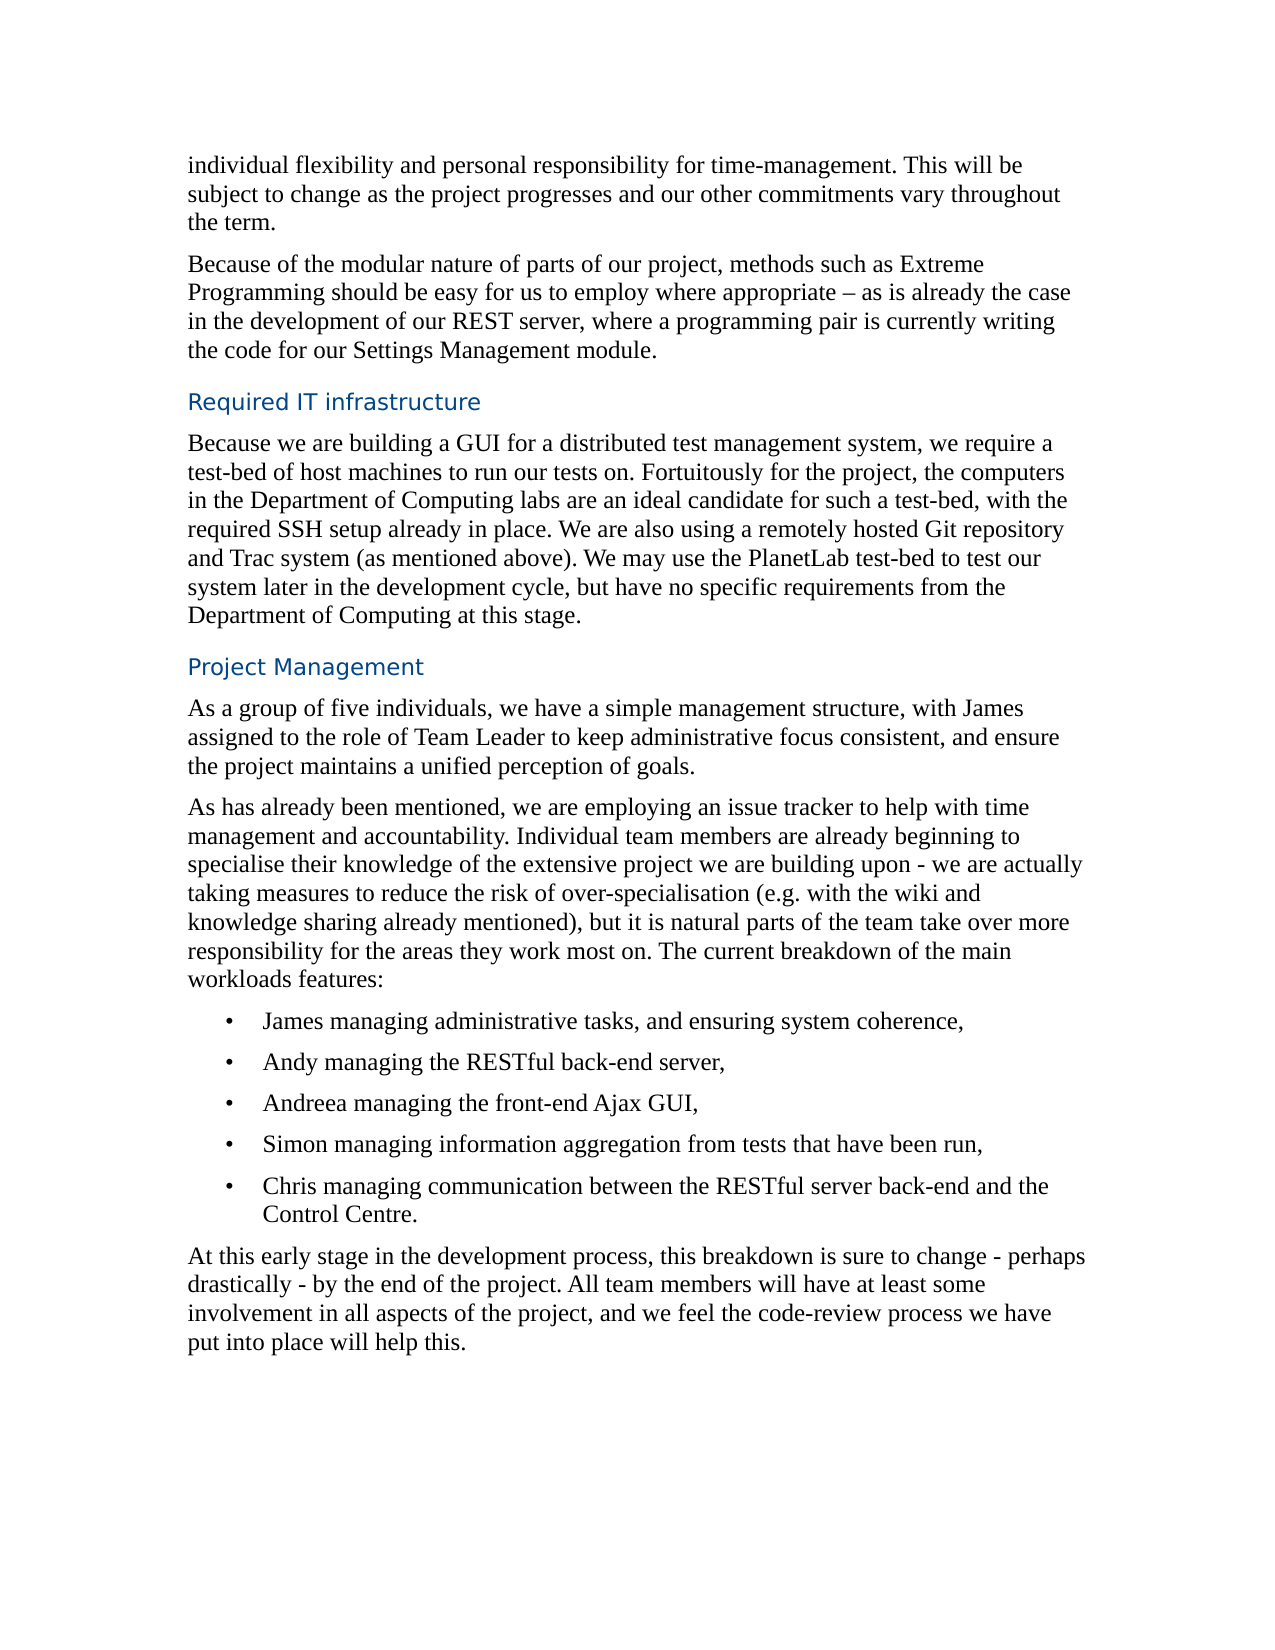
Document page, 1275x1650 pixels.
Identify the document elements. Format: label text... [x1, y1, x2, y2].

text At this early stage in the development process, this breakdown is sure to change - perhaps drastically - by the end of the project. All team members will have at least some involvement in all aspects of the project, and we feel the code-review process we have put into place will help this. [187, 1241, 1087, 1356]
list Andreea managing the front-end Ajax GUI, [225, 1088, 1087, 1117]
subtitle Project Management [187, 654, 1087, 681]
text As has already been mentioned, we are employing an issue tracker to help with time management and accountability. Individual team members are already beginning to specialise their knowledge of the extensive project we are building upon - we are actually taking measures to reduce the risk of over-specialisation (e.g. with the wiki and knowledge sharing already mentioned), but it is natural parts of the team take over more responsibility for the areas they work most on. The current breakdown of the main workloads features: [187, 792, 1087, 993]
list Simon managing information aggregation from tests that have been run, [225, 1129, 1087, 1158]
text Because of the modular nature of parts of our project, methods such as Extreme Programming should be easy for us to employ where appropriate – as is already the case in the development of our REST server, where a programming pair is currently writing the code for our Settings Management module. [187, 249, 1087, 364]
list Chris managing communication between the RESTful server back-end and the Control Centre. [225, 1171, 1087, 1228]
list Andy managing the RESTful back-end server, [225, 1047, 1087, 1076]
list James managing administrative tasks, and ensuring system coherence, [225, 1006, 1087, 1034]
text As a group of five individuals, we have a simple management structure, with James assigned to the role of Team Leader to keep administrative focus consistent, and ensure the project maintains a unified perception of goals. [187, 693, 1087, 779]
subtitle Required IT infrastructure [187, 389, 1087, 415]
text individual flexibility and personal responsibility for time-management. This will be subject to change as the project progresses and our other commitments vary throughout the term. [187, 150, 1087, 236]
text Because we are building a GUI for a distributed test management system, we require a test-bed of host machines to run our tests on. Fortuitously for the project, the computers in the Department of Computing labs are an ideal candidate for such a test-bed, with the required SSH setup already in place. We are also using a remotely hosted Git repository and Trac system (as mentioned above). We may use the PlanetLab test-bed to test our system later in the development cycle, but have no specific requirements from the Department of Computing at this stage. [187, 428, 1087, 629]
